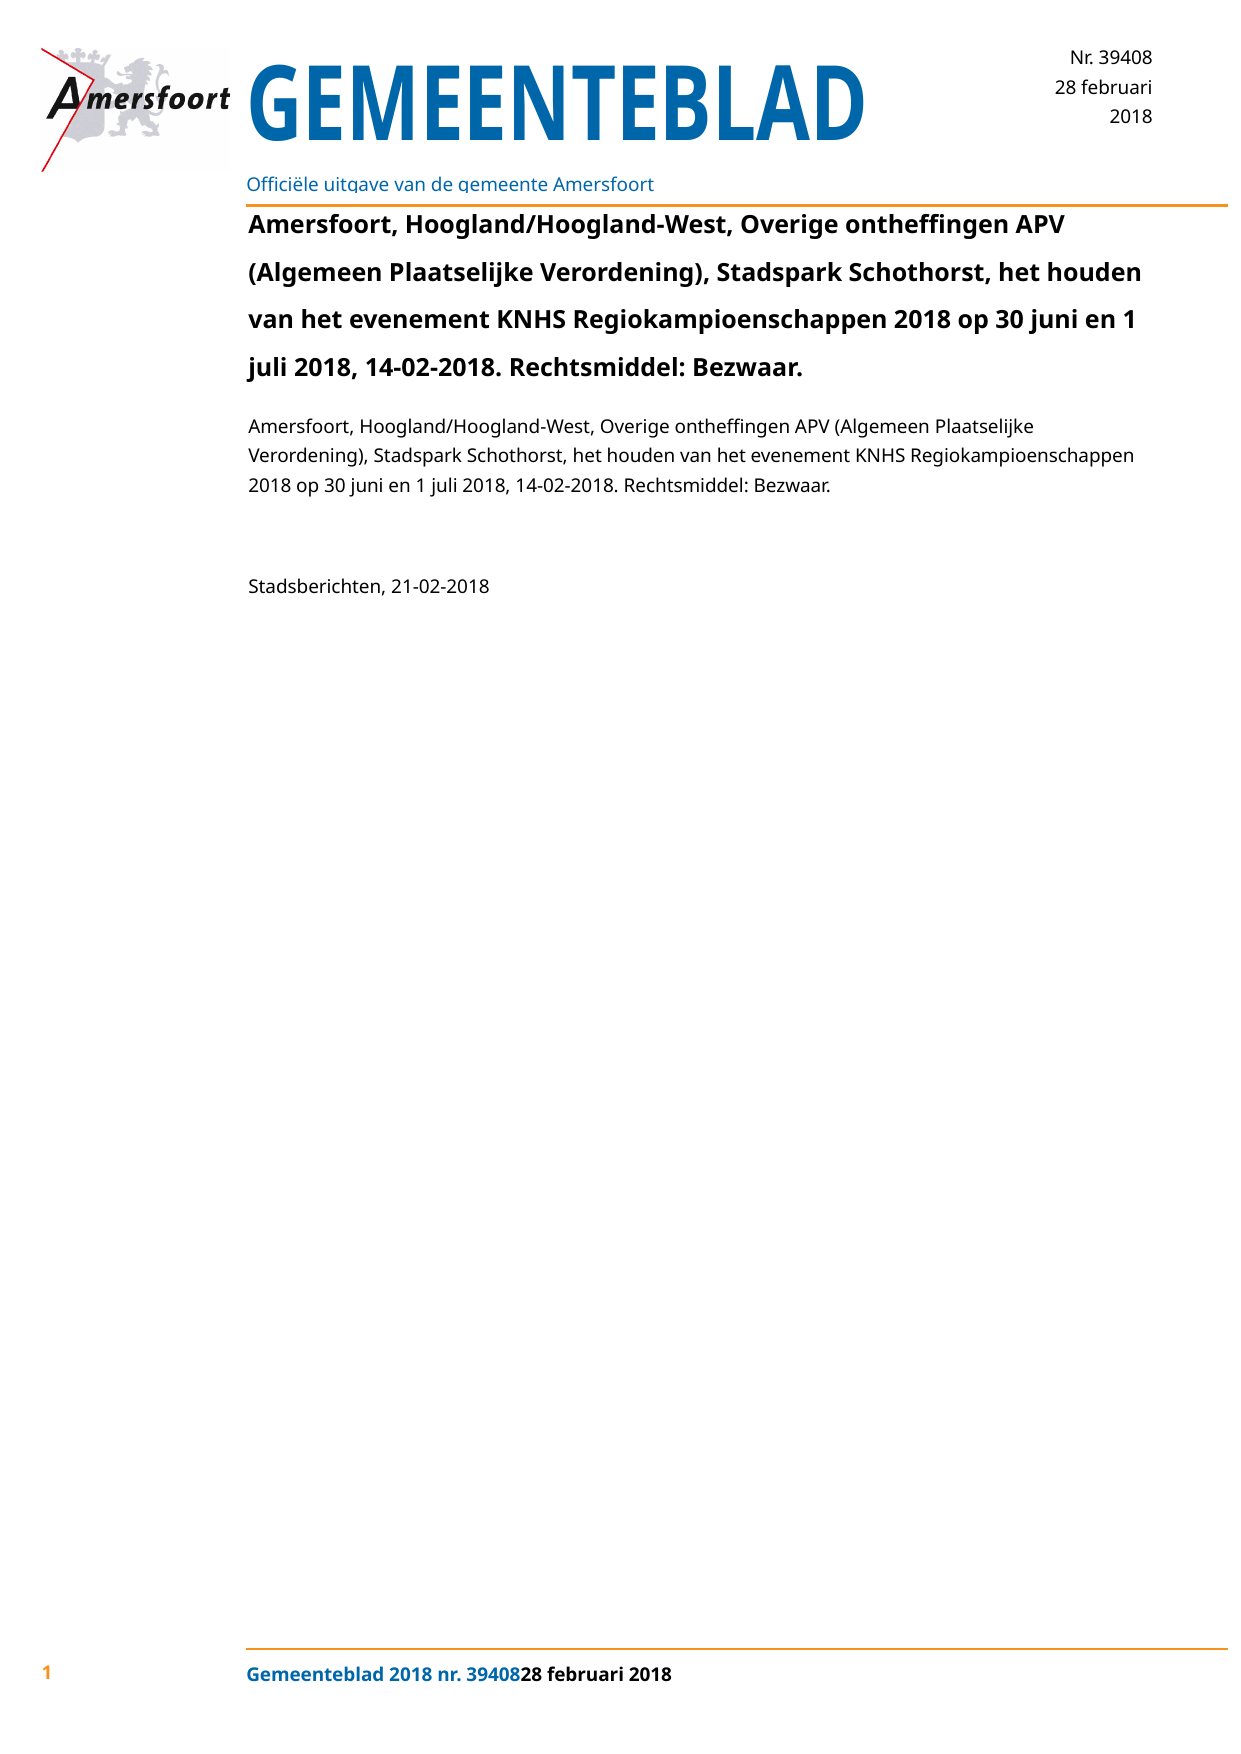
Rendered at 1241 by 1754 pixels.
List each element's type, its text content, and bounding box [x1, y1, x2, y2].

text Amersfoort, Hoogland/Hoogland-West, Overige ontheffingen APV (Algemeen Plaatselijke Verordening), Stadspark Schothorst, het houden van het evenement KNHS Regiokampioenschappen 2018 op 30 juni en 1 juli 2018, 14-02-2018. Rechtsmiddel: Bezwaar. [248, 413, 1152, 498]
text Stadsberichten, 21-02-2018 [248, 573, 1152, 599]
picture [41, 47, 231, 172]
text Amersfoort, Hoogland/Hoogland-West, Overige ontheffingen APV (Algemeen Plaatselijke Verordening), Stadspark Schothorst, het houden van het evenement KNHS Regiokampioenschappen 2018 op 30 juni en 1 juli 2018, 14-02-2018. Rechtsmiddel: Bezwaar. [248, 207, 1152, 384]
